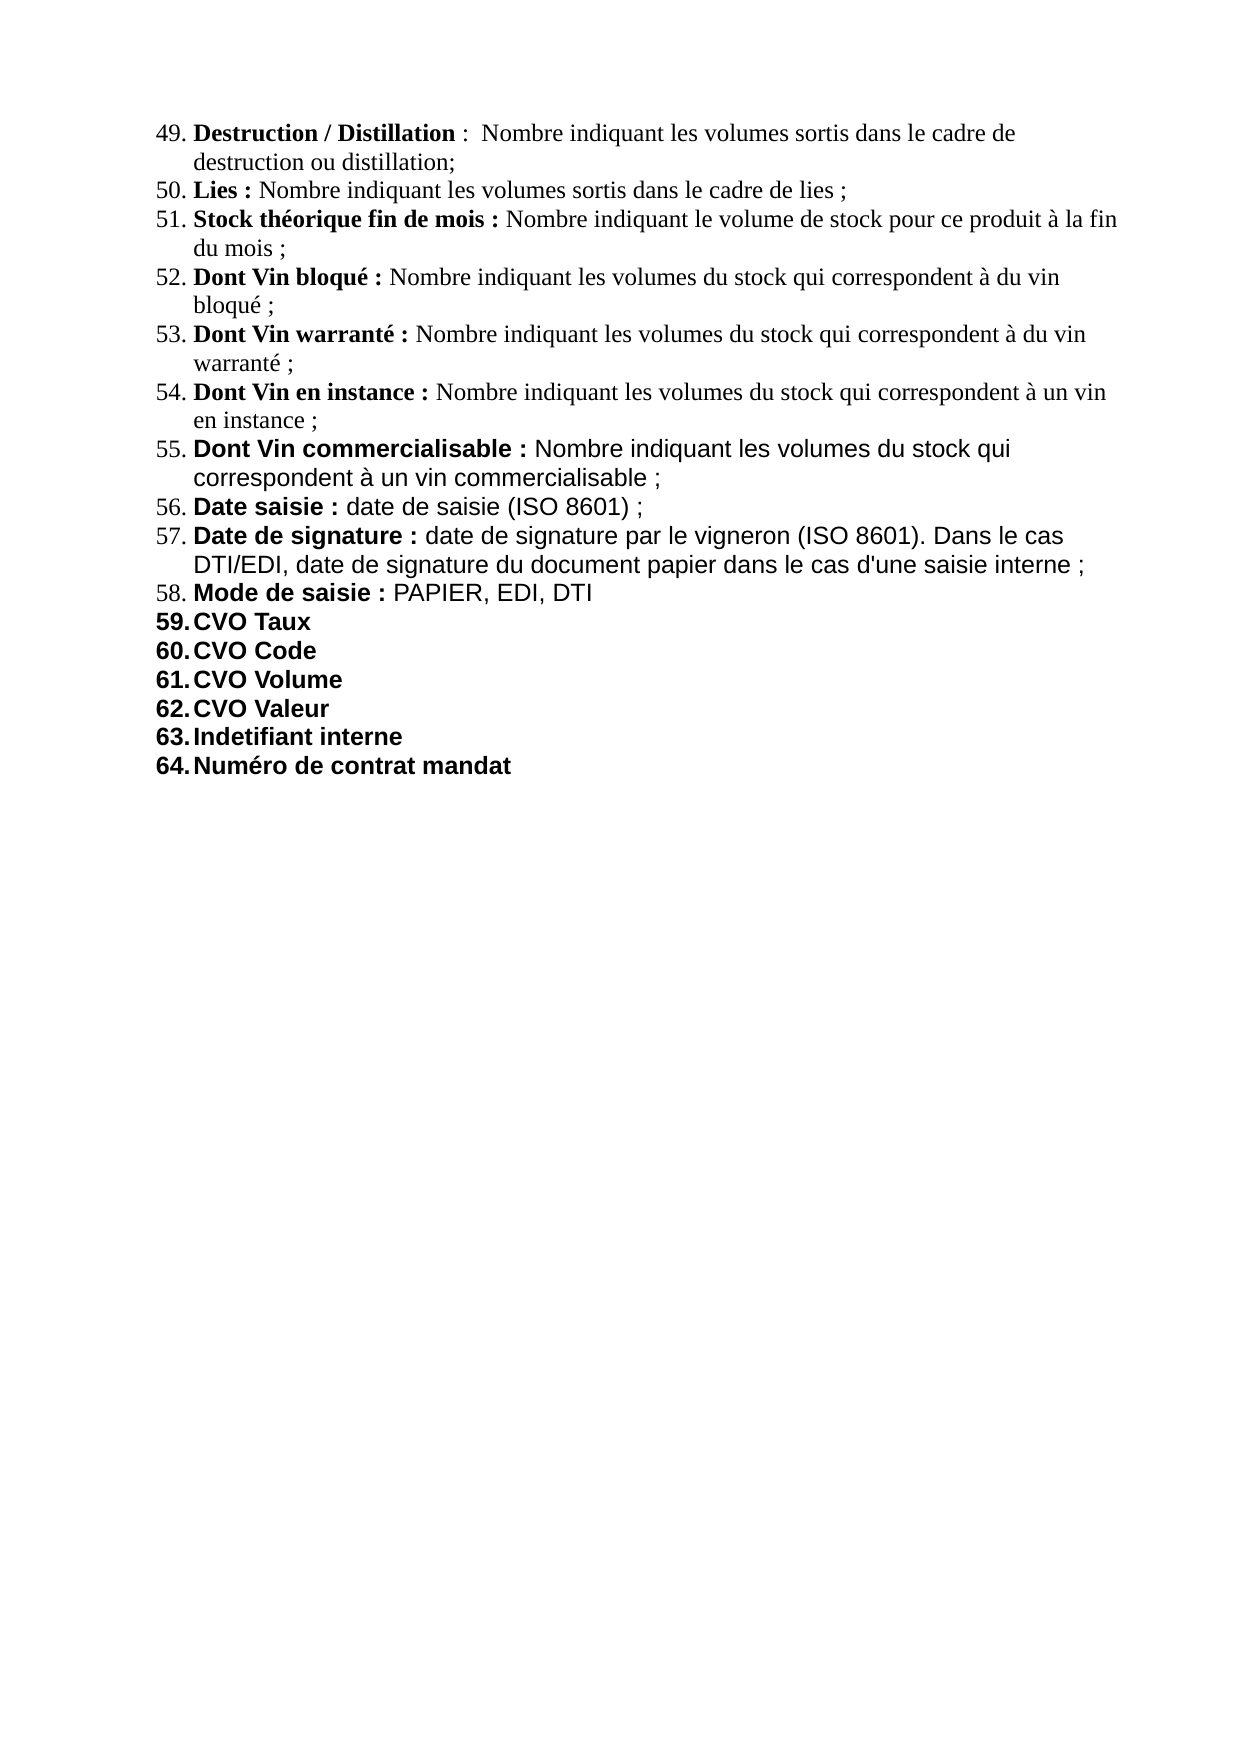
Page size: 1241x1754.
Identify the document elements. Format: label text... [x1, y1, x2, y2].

list CVO Volume [156, 665, 1122, 693]
list Dont Vin en instance : Nombre indiquant les volumes du stock qui correspondent à un vin en instance ; [156, 377, 1122, 434]
list Dont Vin bloqué : Nombre indiquant les volumes du stock qui correspondent à du vin bloqué ; [156, 262, 1122, 319]
list Destruction / Distillation : Nombre indiquant les volumes sortis dans le cadre de destruction ou distillation; [156, 118, 1122, 176]
list CVO Code [156, 636, 1122, 665]
list Date saisie : date de saisie (ISO 8601) ; [156, 492, 1122, 521]
list Dont Vin warranté : Nombre indiquant les volumes du stock qui correspondent à du vin warranté ; [156, 319, 1122, 377]
list Numéro de contrat mandat [156, 751, 1122, 780]
list Mode de saisie : PAPIER, EDI, DTI [156, 578, 1122, 607]
list CVO Valeur [156, 693, 1122, 722]
list Dont Vin commercialisable : Nombre indiquant les volumes du stock qui correspondent à un vin commercialisable ; [156, 434, 1122, 492]
list Lies : Nombre indiquant les volumes sortis dans le cadre de lies ; [156, 176, 1122, 204]
list Date de signature : date de signature par le vigneron (ISO 8601). Dans le cas DTI/EDI, date de signature du document papier dans le cas d'une saisie interne ; [156, 521, 1122, 578]
list Indetifiant interne [156, 722, 1122, 751]
list CVO Taux [156, 607, 1122, 636]
list Stock théorique fin de mois : Nombre indiquant le volume de stock pour ce produit à la fin du mois ; [156, 204, 1122, 262]
